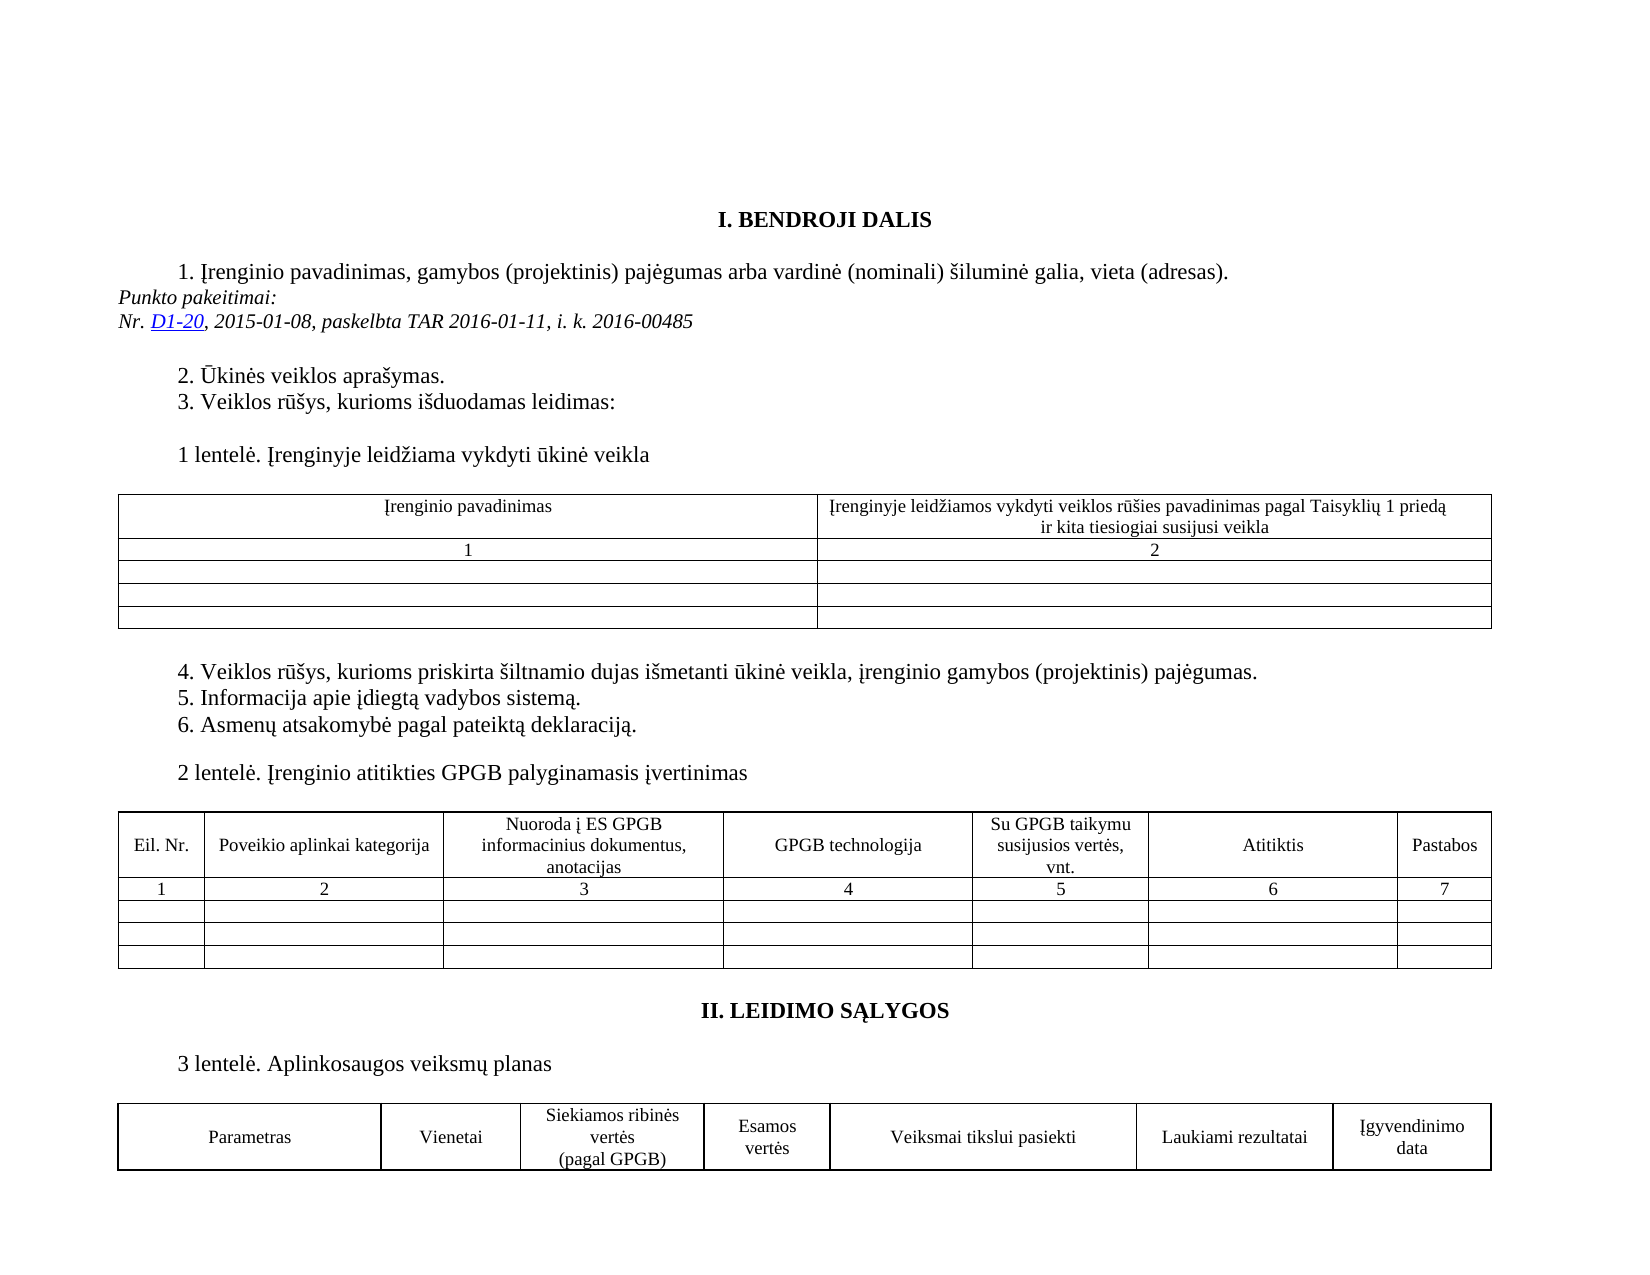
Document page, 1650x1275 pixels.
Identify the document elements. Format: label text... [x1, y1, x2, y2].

table_header Atitiktis [1149, 813, 1397, 877]
text Punkto pakeitimai: [118, 285, 1532, 309]
table_cell 2 [205, 878, 443, 900]
table_cell [1149, 923, 1397, 945]
table_cell [724, 901, 972, 922]
text I. BENDROJI DALIS [118, 206, 1532, 232]
table_header Poveikio aplinkai kategorija [205, 813, 443, 877]
table_header Pastabos [1398, 813, 1491, 877]
text 3 lentelė. Aplinkosaugos veiksmų planas [118, 1050, 1532, 1076]
text 5. Informacija apie įdiegtą vadybos sistemą. [118, 684, 1532, 711]
table_cell 1 [119, 878, 204, 900]
table_header GPGB technologija [724, 813, 972, 877]
table_header Veiksmai tikslui pasiekti [831, 1104, 1136, 1169]
table_cell [205, 901, 443, 922]
table_cell [119, 923, 204, 945]
text 6. Asmenų atsakomybė pagal pateiktą deklaraciją. [118, 711, 1532, 737]
text 2. Ūkinės veiklos aprašymas. [118, 362, 1532, 388]
table_cell [444, 923, 723, 945]
table_cell [818, 561, 1491, 583]
table_cell [724, 946, 972, 967]
table_header Įrenginyje leidžiamos vykdyti veiklos rūšies pavadinimas pagal Taisyklių 1 priedą ir kita tiesiogiai susijusi veikla [818, 495, 1491, 538]
table_cell [119, 607, 817, 628]
table_cell [1398, 923, 1491, 945]
table_cell [973, 901, 1148, 922]
table_header Eil. Nr. [119, 813, 204, 877]
table_cell [119, 901, 204, 922]
table_header Siekiamos ribinės vertės (pagal GPGB) [521, 1104, 703, 1169]
table_cell [973, 923, 1148, 945]
table_cell 3 [444, 878, 723, 900]
table_cell [205, 923, 443, 945]
table_cell [444, 946, 723, 967]
table_cell 7 [1398, 878, 1491, 900]
text Nr. D1-20, 2015-01-08, paskelbta TAR 2016-01-11, i. k. 2016-00485 [118, 309, 1532, 333]
table_header Įrenginio pavadinimas [119, 495, 817, 538]
table_cell [1398, 946, 1491, 967]
table_cell [724, 923, 972, 945]
table_cell [818, 607, 1491, 628]
table_cell 2 [818, 539, 1491, 560]
table_cell 1 [119, 539, 817, 560]
table_cell [119, 584, 817, 606]
text 4. Veiklos rūšys, kurioms priskirta šiltnamio dujas išmetanti ūkinė veikla, įrenginio gamybos (projektinis) pajėgumas. [118, 658, 1532, 684]
text II. LEIDIMO SĄLYGOS [118, 997, 1532, 1024]
table_cell 5 [973, 878, 1148, 900]
table_header Su GPGB taikymu susijusios vertės, vnt. [973, 813, 1148, 877]
table_cell [205, 946, 443, 967]
table_header Nuoroda į ES GPGB informacinius dokumentus, anotacijas [444, 813, 723, 877]
table_cell [1398, 901, 1491, 922]
table_cell [1149, 946, 1397, 967]
table_header Esamos vertės [705, 1104, 829, 1169]
table_header Įgyvendinimo data [1334, 1104, 1490, 1169]
table_cell [119, 946, 204, 967]
text 1 lentelė. Įrenginyje leidžiama vykdyti ūkinė veikla [118, 441, 1532, 467]
table_cell [119, 561, 817, 583]
text 1. Įrenginio pavadinimas, gamybos (projektinis) pajėgumas arba vardinė (nominali) šiluminė galia, vieta (adresas). [118, 259, 1532, 285]
table_cell [973, 946, 1148, 967]
table_cell [1149, 901, 1397, 922]
table_cell 4 [724, 878, 972, 900]
table_cell [818, 584, 1491, 606]
table_header Laukiami rezultatai [1137, 1104, 1332, 1169]
text 2 lentelė. Įrenginio atitikties GPGB palyginamasis įvertinimas [118, 759, 1532, 785]
table_cell 6 [1149, 878, 1397, 900]
text 3. Veiklos rūšys, kurioms išduodamas leidimas: [118, 388, 1532, 414]
table_header Vienetai [382, 1104, 520, 1169]
table_cell [444, 901, 723, 922]
table_header Parametras [119, 1104, 380, 1169]
